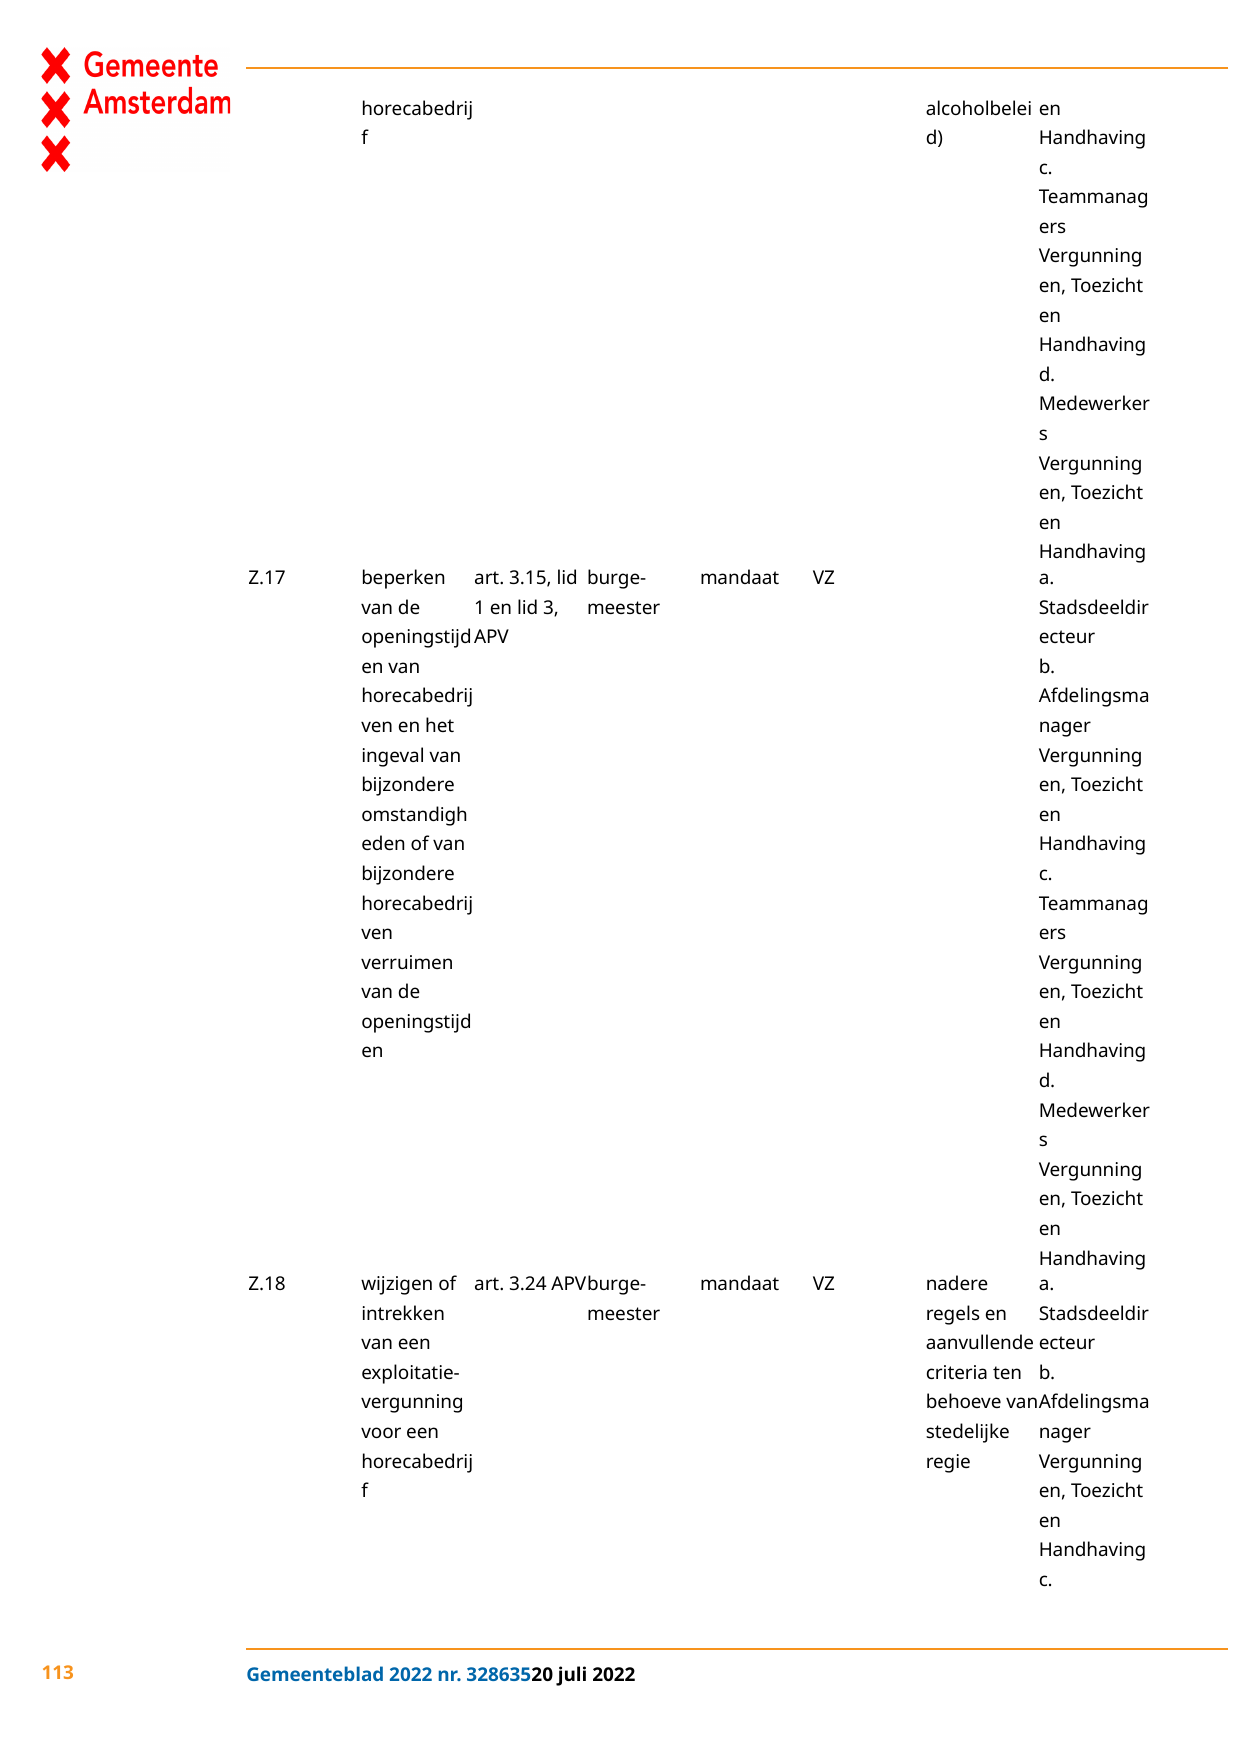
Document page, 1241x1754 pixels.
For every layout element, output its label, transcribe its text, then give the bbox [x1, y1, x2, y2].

table_cell [587, 95, 700, 564]
table_cell alcoholbeleid) [926, 95, 1038, 564]
table_cell art. 3.24 APV [474, 1270, 587, 1592]
table_cell [474, 95, 587, 564]
table_cell Z.17 [248, 564, 361, 1270]
table_cell VZ [813, 1270, 926, 1592]
table_cell [926, 564, 1038, 1270]
table_cell nadere regels en aanvullende criteria ten behoeve van stedelijke regie [926, 1270, 1038, 1592]
table_cell [813, 95, 926, 564]
table_cell Z.18 [248, 1270, 361, 1592]
table_cell beperken van de openingstijden van horecabedrijven en het ingeval van bijzondere omstandigheden of van bijzondere horecabedrijven verruimen van de openingstijden [361, 564, 474, 1270]
table_cell a. Stadsdeeldirecteur b. Afdelingsmanager Vergunningen, Toezicht en Handhaving c. [1039, 1270, 1152, 1592]
table_cell horecabedrijf [361, 95, 474, 564]
table_cell wijzigen of intrekken van een exploitatie-vergunning voor een horecabedrijf [361, 1270, 474, 1592]
table_cell burge-meester [587, 564, 700, 1270]
picture [41, 47, 231, 172]
table_cell VZ [813, 564, 926, 1270]
table_cell [248, 95, 361, 564]
table_cell mandaat [700, 1270, 813, 1592]
table_cell mandaat [700, 564, 813, 1270]
table_cell burge-meester [587, 1270, 700, 1592]
table_cell [700, 95, 813, 564]
table_cell art. 3.15, lid 1 en lid 3, APV [474, 564, 587, 1270]
table_cell en Handhaving c. Teammanagers Vergunningen, Toezicht en Handhaving d. Medewerkers Vergunningen, Toezicht en Handhaving [1039, 95, 1152, 564]
table_cell a. Stadsdeeldirecteur b. Afdelingsmanager Vergunningen, Toezicht en Handhaving c. Teammanagers Vergunningen, Toezicht en Handhaving d. Medewerkers Vergunningen, Toezicht en Handhaving [1039, 564, 1152, 1270]
